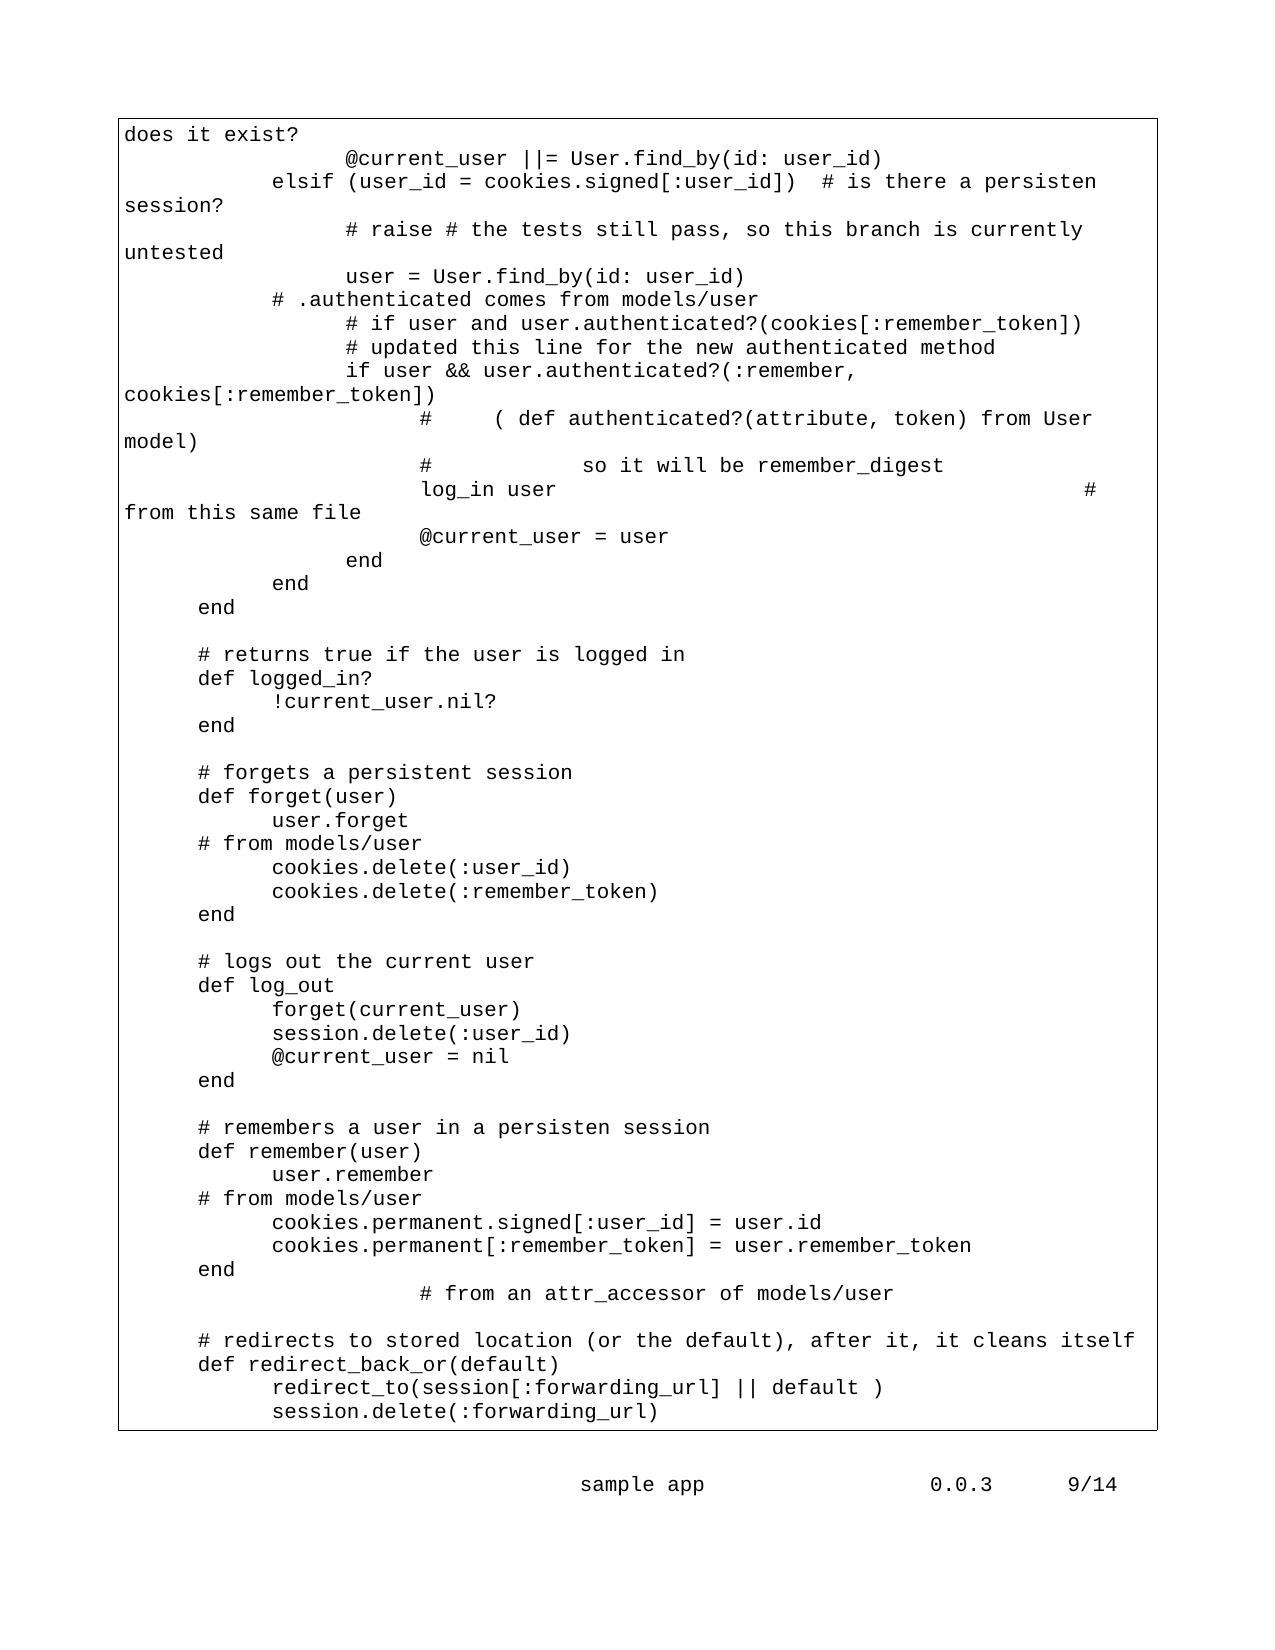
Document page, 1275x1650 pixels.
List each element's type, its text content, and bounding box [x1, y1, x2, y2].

table_header does it exist? @current_user ||= User.find_by(id: user_id) elsif (user_id = cookies.signed[:user_id]) # is there a persisten session? # raise # the tests still pass, so this branch is currently untested user = User.find_by(id: user_id) # .authenticated comes from models/user # if user and user.authenticated?(cookies[:remember_token]) # updated this line for the new authenticated method if user && user.authenticated?(:remember, cookies[:remember_token]) # ( def authenticated?(attribute, token) from User model) # so it will be remember_digest log_in user # from this same file @current_user = user end end end # returns true if the user is logged in def logged_in? !current_user.nil? end # forgets a persistent session def forget(user) user.forget # from models/user cookies.delete(:user_id) cookies.delete(:remember_token) end # logs out the current user def log_out forget(current_user) session.delete(:user_id) @current_user = nil end # remembers a user in a persisten session def remember(user) user.remember # from models/user cookies.permanent.signed[:user_id] = user.id cookies.permanent[:remember_token] = user.remember_token end # from an attr_accessor of models/user # redirects to stored location (or the default), after it, it cleans itself def redirect_back_or(default) redirect_to(session[:forwarding_url] || default ) session.delete(:forwarding_url) [119, 119, 1157, 1430]
